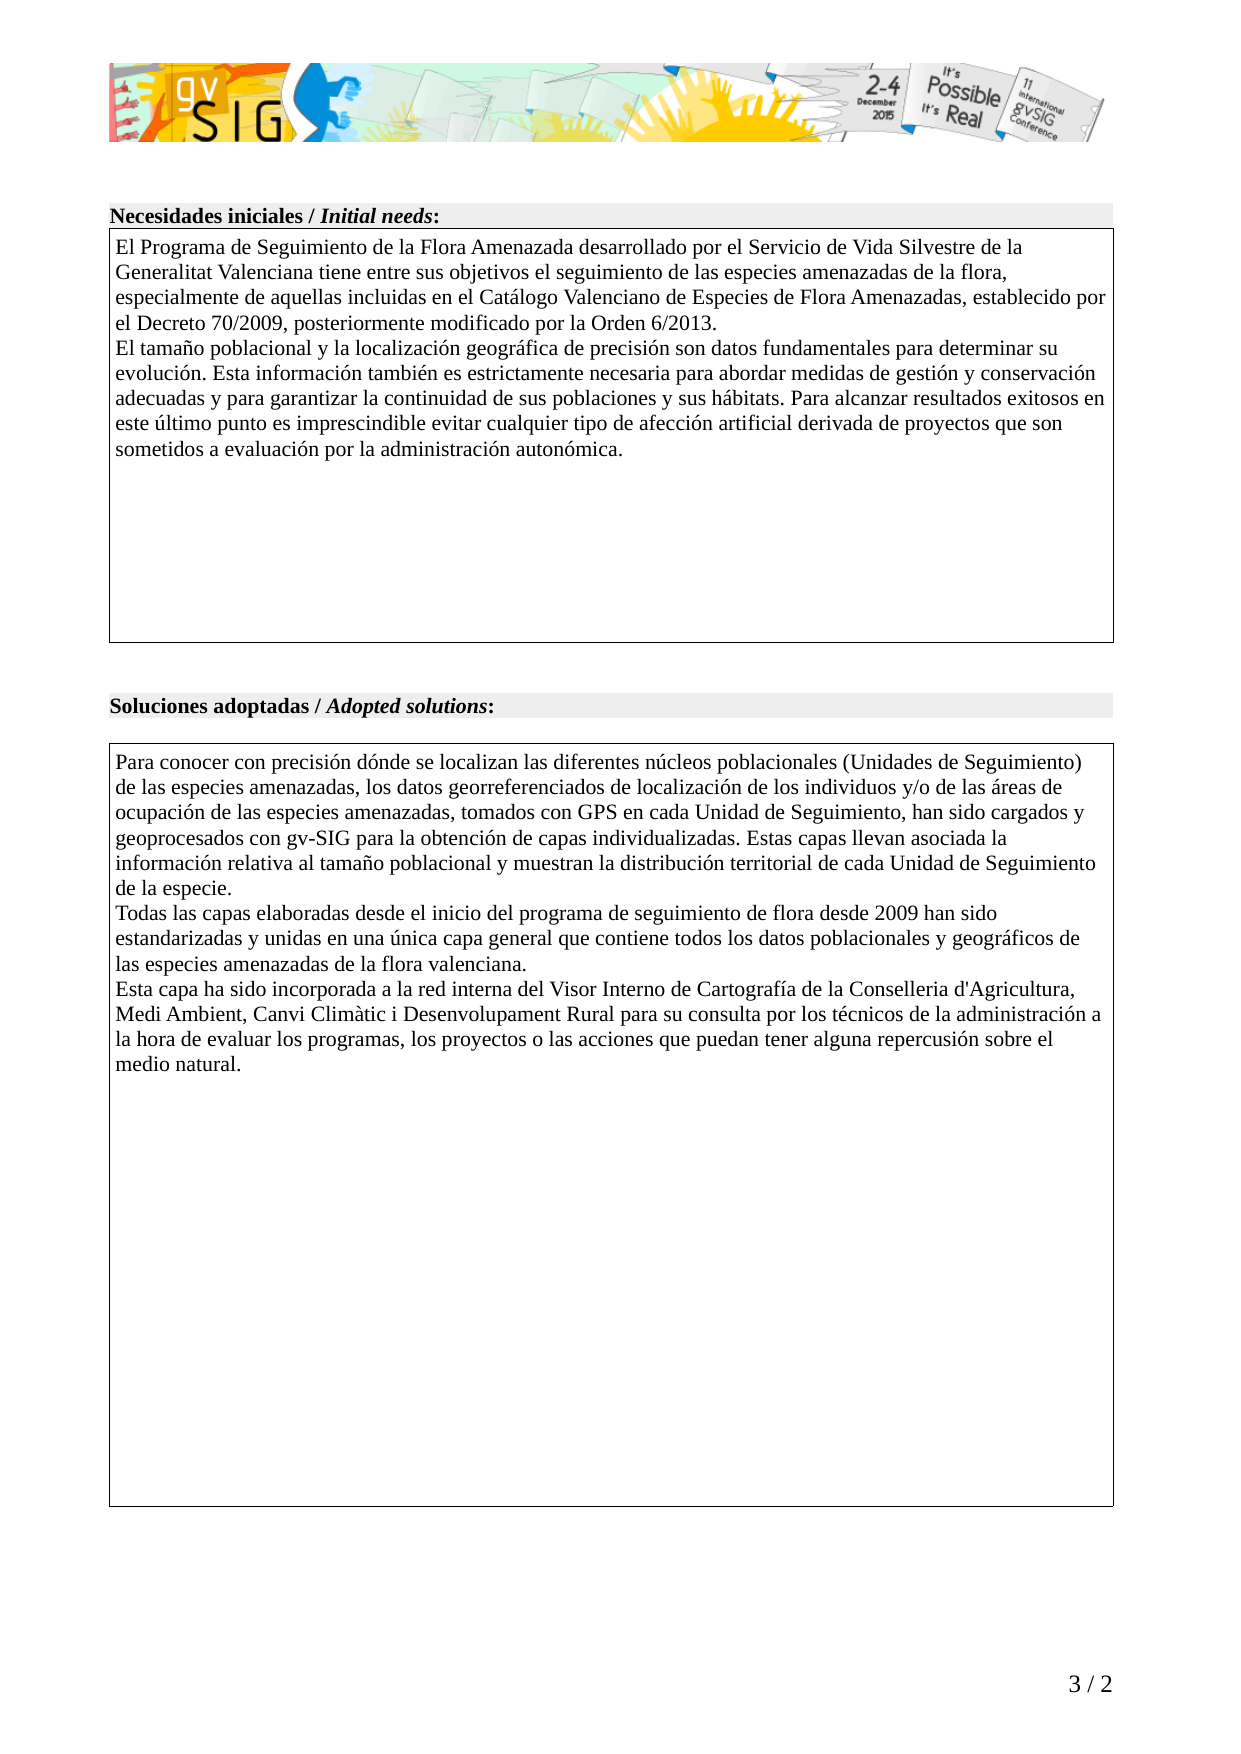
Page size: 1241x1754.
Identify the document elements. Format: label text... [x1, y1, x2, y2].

table_header Para conocer con precisión dónde se localizan las diferentes núcleos poblacionales (Unidades de Seguimiento) de las especies amenazadas, los datos georreferenciados de localización de los individuos y/o de las áreas de ocupación de las especies amenazadas, tomados con GPS en cada Unidad de Seguimiento, han sido cargados y geoprocesados con gv-SIG para la obtención de capas individualizadas. Estas capas llevan asociada la información relativa al tamaño poblacional y muestran la distribución territorial de cada Unidad de Seguimiento de la especie. Todas las capas elaboradas desde el inicio del programa de seguimiento de flora desde 2009 han sido estandarizadas y unidas en una única capa general que contiene todos los datos poblacionales y geográficos de las especies amenazadas de la flora valenciana. Esta capa ha sido incorporada a la red interna del Visor Interno de Cartografía de la Conselleria d'Agricultura, Medi Ambient, Canvi Climàtic i Desenvolupament Rural para su consulta por los técnicos de la administración a la hora de evaluar los programas, los proyectos o las acciones que puedan tener alguna repercusión sobre el medio natural. [110, 744, 1113, 1506]
picture [321, 63, 1113, 142]
picture [109, 63, 319, 142]
text Soluciones adoptadas / Adopted solutions: [109, 693, 1113, 718]
text Necesidades iniciales / Initial needs: [109, 203, 1113, 228]
table_header El Programa de Seguimiento de la Flora Amenazada desarrollado por el Servicio de Vida Silvestre de la Generalitat Valenciana tiene entre sus objetivos el seguimiento de las especies amenazadas de la flora, especialmente de aquellas incluidas en el Catálogo Valenciano de Especies de Flora Amenazadas, establecido por el Decreto 70/2009, posteriormente modificado por la Orden 6/2013. El tamaño poblacional y la localización geográfica de precisión son datos fundamentales para determinar su evolución. Esta información también es estrictamente necesaria para abordar medidas de gestión y conservación adecuadas y para garantizar la continuidad de sus poblaciones y sus hábitats. Para alcanzar resultados exitosos en este último punto es imprescindible evitar cualquier tipo de afección artificial derivada de proyectos que son sometidos a evaluación por la administración autonómica. [110, 229, 1113, 642]
